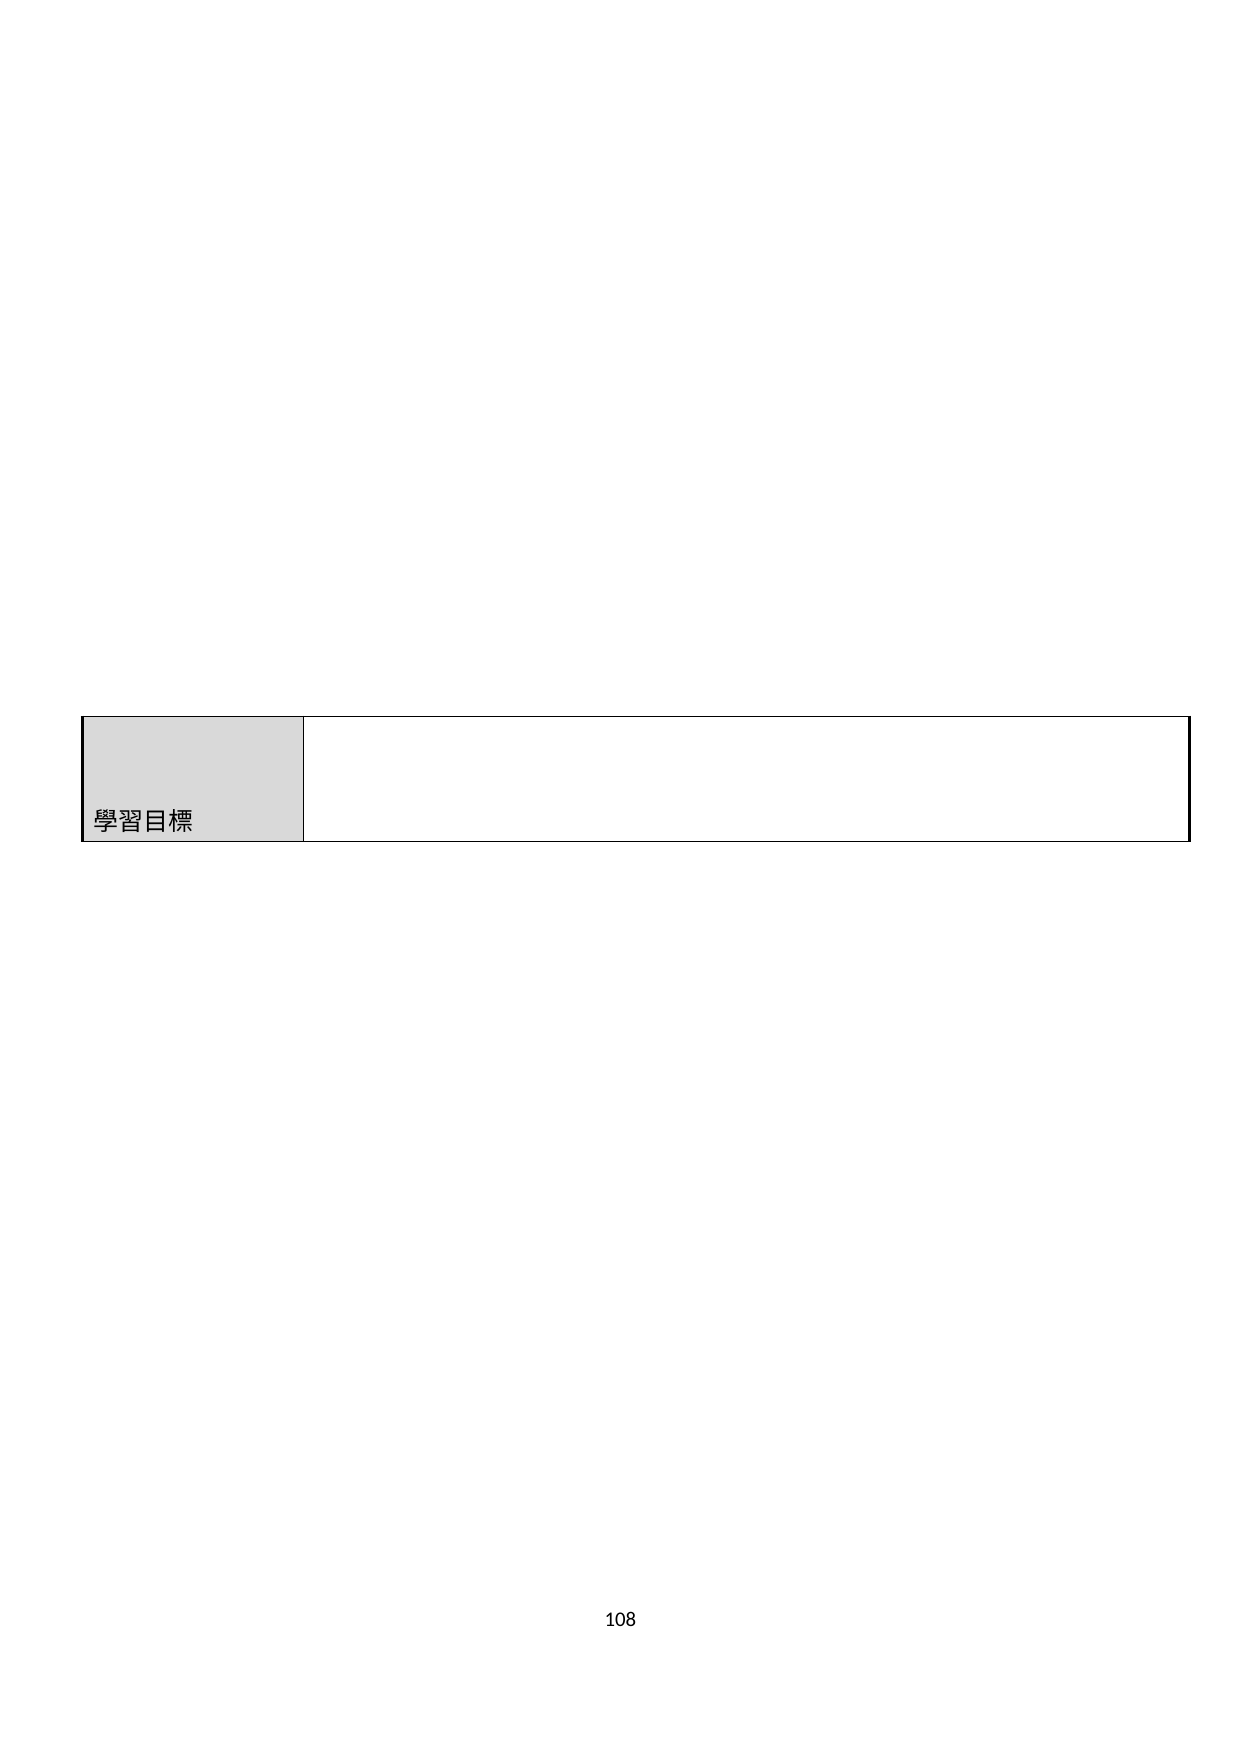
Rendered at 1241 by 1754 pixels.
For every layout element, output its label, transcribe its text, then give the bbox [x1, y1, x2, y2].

table_cell [304, 717, 1188, 841]
table_cell 學習目標 [84, 717, 303, 841]
